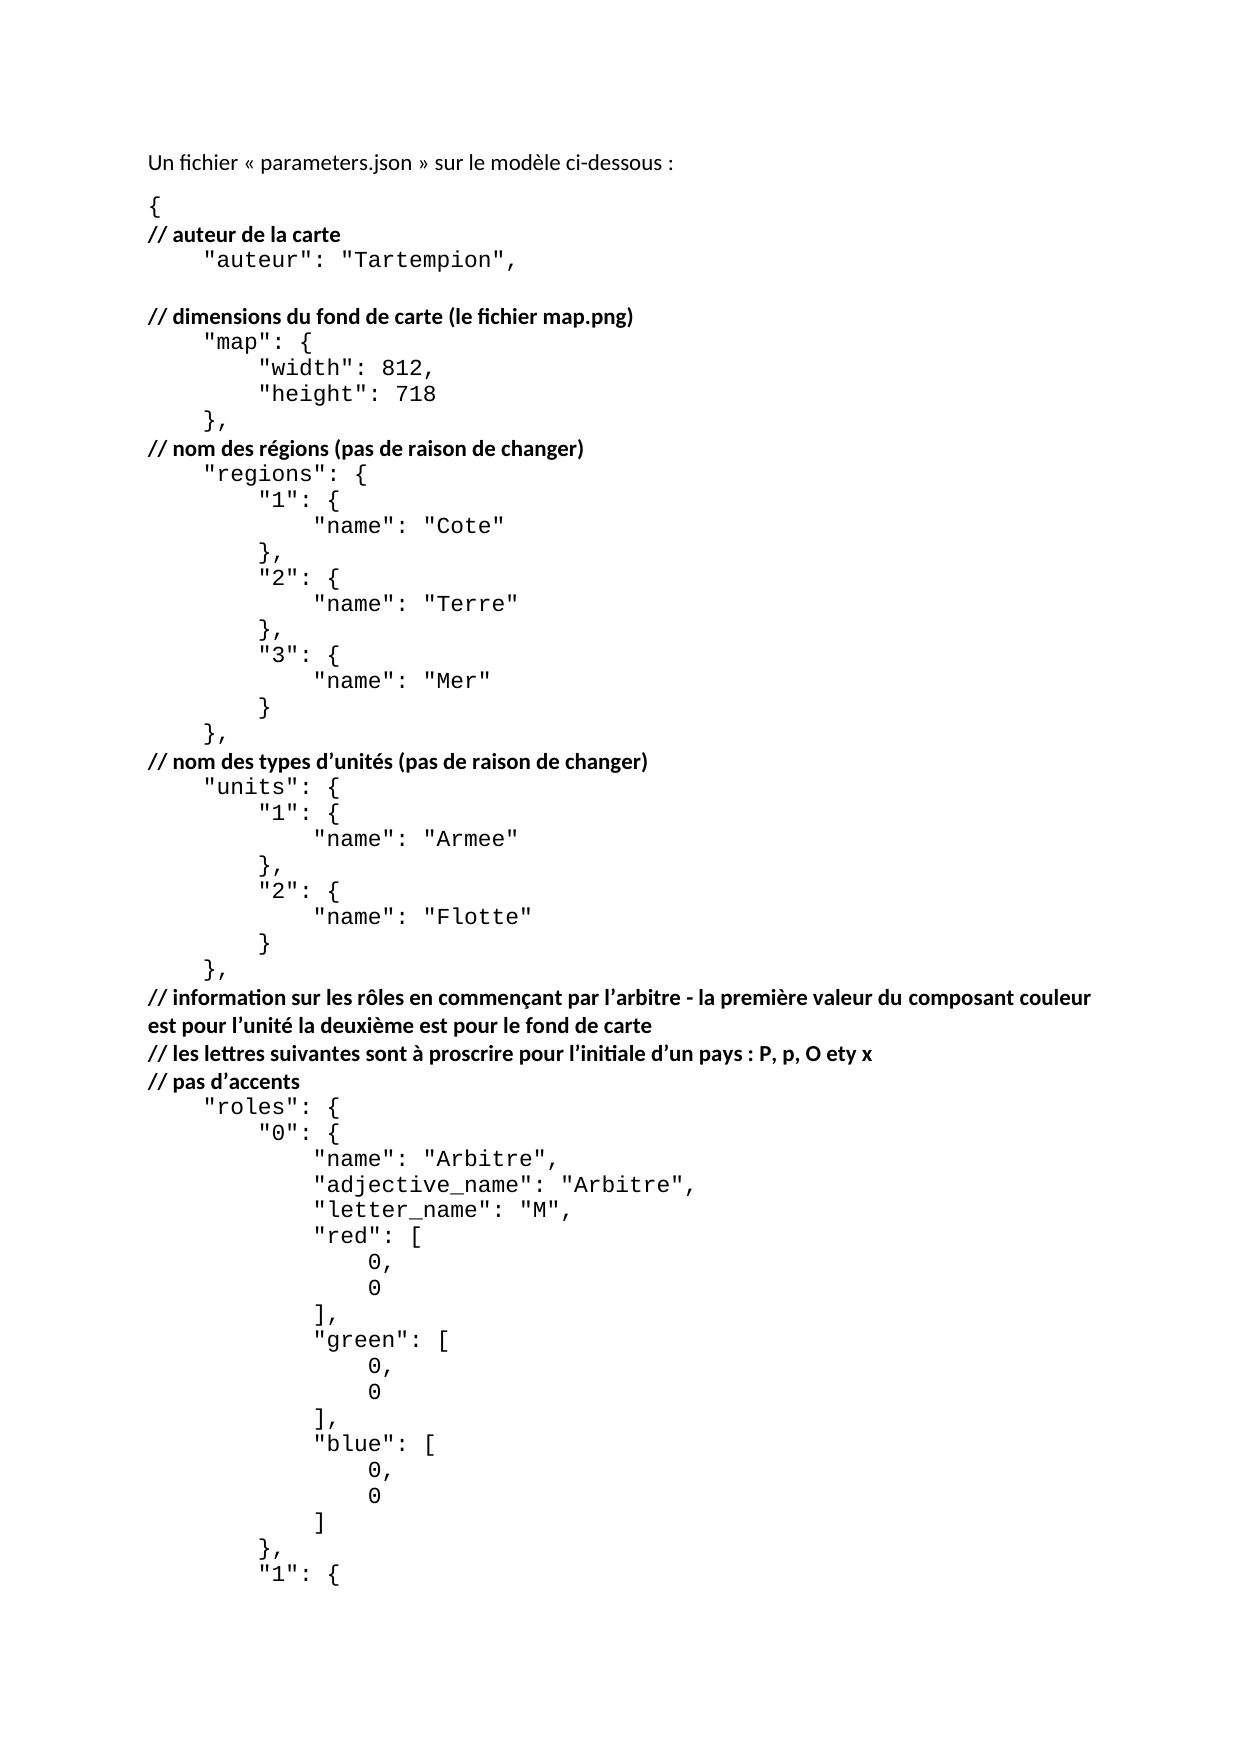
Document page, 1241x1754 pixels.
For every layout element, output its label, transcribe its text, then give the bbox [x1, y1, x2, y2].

text "auteur": "Tartempion", [148, 248, 1093, 274]
text }, [148, 722, 1093, 747]
text "blue": [ [148, 1432, 1093, 1458]
text // dimensions du fond de carte (le fichier map.png) [148, 302, 1093, 330]
text }, [148, 1536, 1093, 1562]
text // les lettres suivantes sont à proscrire pour l’initiale d’un pays : P, p, O ety x [148, 1039, 1093, 1067]
text "adjective_name": "Arbitre", [148, 1173, 1093, 1199]
text "roles": { [148, 1095, 1093, 1121]
text // nom des types d’unités (pas de raison de changer) [148, 747, 1093, 776]
text "height": 718 [148, 382, 1093, 408]
text ], [148, 1406, 1093, 1432]
text // nom des régions (pas de raison de changer) [148, 434, 1093, 462]
text "map": { [148, 330, 1093, 356]
text "1": { [148, 1562, 1093, 1588]
text "name": "Terre" [148, 592, 1093, 618]
text "name": "Flotte" [148, 905, 1093, 931]
text "name": "Mer" [148, 670, 1093, 696]
text "1": { [148, 488, 1093, 514]
text "width": 812, [148, 356, 1093, 382]
text "regions": { [148, 462, 1093, 488]
text "name": "Cote" [148, 514, 1093, 540]
text } [148, 696, 1093, 722]
text ], [148, 1303, 1093, 1328]
text "name": "Armee" [148, 827, 1093, 853]
text }, [148, 957, 1093, 983]
text Un fichier « parameters.json » sur le modèle ci-dessous : [148, 148, 1093, 176]
text ] [148, 1510, 1093, 1536]
text 0, [148, 1458, 1093, 1484]
text "2": { [148, 566, 1093, 592]
text 0, [148, 1251, 1093, 1277]
text }, [148, 540, 1093, 566]
text "green": [ [148, 1328, 1093, 1354]
text "name": "Arbitre", [148, 1147, 1093, 1173]
text "letter_name": "M", [148, 1199, 1093, 1225]
text "1": { [148, 801, 1093, 827]
text "red": [ [148, 1225, 1093, 1251]
text // information sur les rôles en commençant par l’arbitre - la première valeur du composant couleur est pour l’unité la deuxième est pour le fond de carte [148, 983, 1093, 1039]
text { [148, 194, 1093, 220]
text "3": { [148, 644, 1093, 670]
text 0 [148, 1380, 1093, 1406]
text "2": { [148, 879, 1093, 905]
text "0": { [148, 1121, 1093, 1147]
text // auteur de la carte [148, 220, 1093, 248]
text }, [148, 408, 1093, 434]
text 0 [148, 1277, 1093, 1303]
text } [148, 931, 1093, 957]
text }, [148, 618, 1093, 644]
text // pas d’accents [148, 1067, 1093, 1095]
text 0 [148, 1484, 1093, 1510]
text }, [148, 853, 1093, 879]
text "units": { [148, 776, 1093, 801]
text 0, [148, 1354, 1093, 1380]
